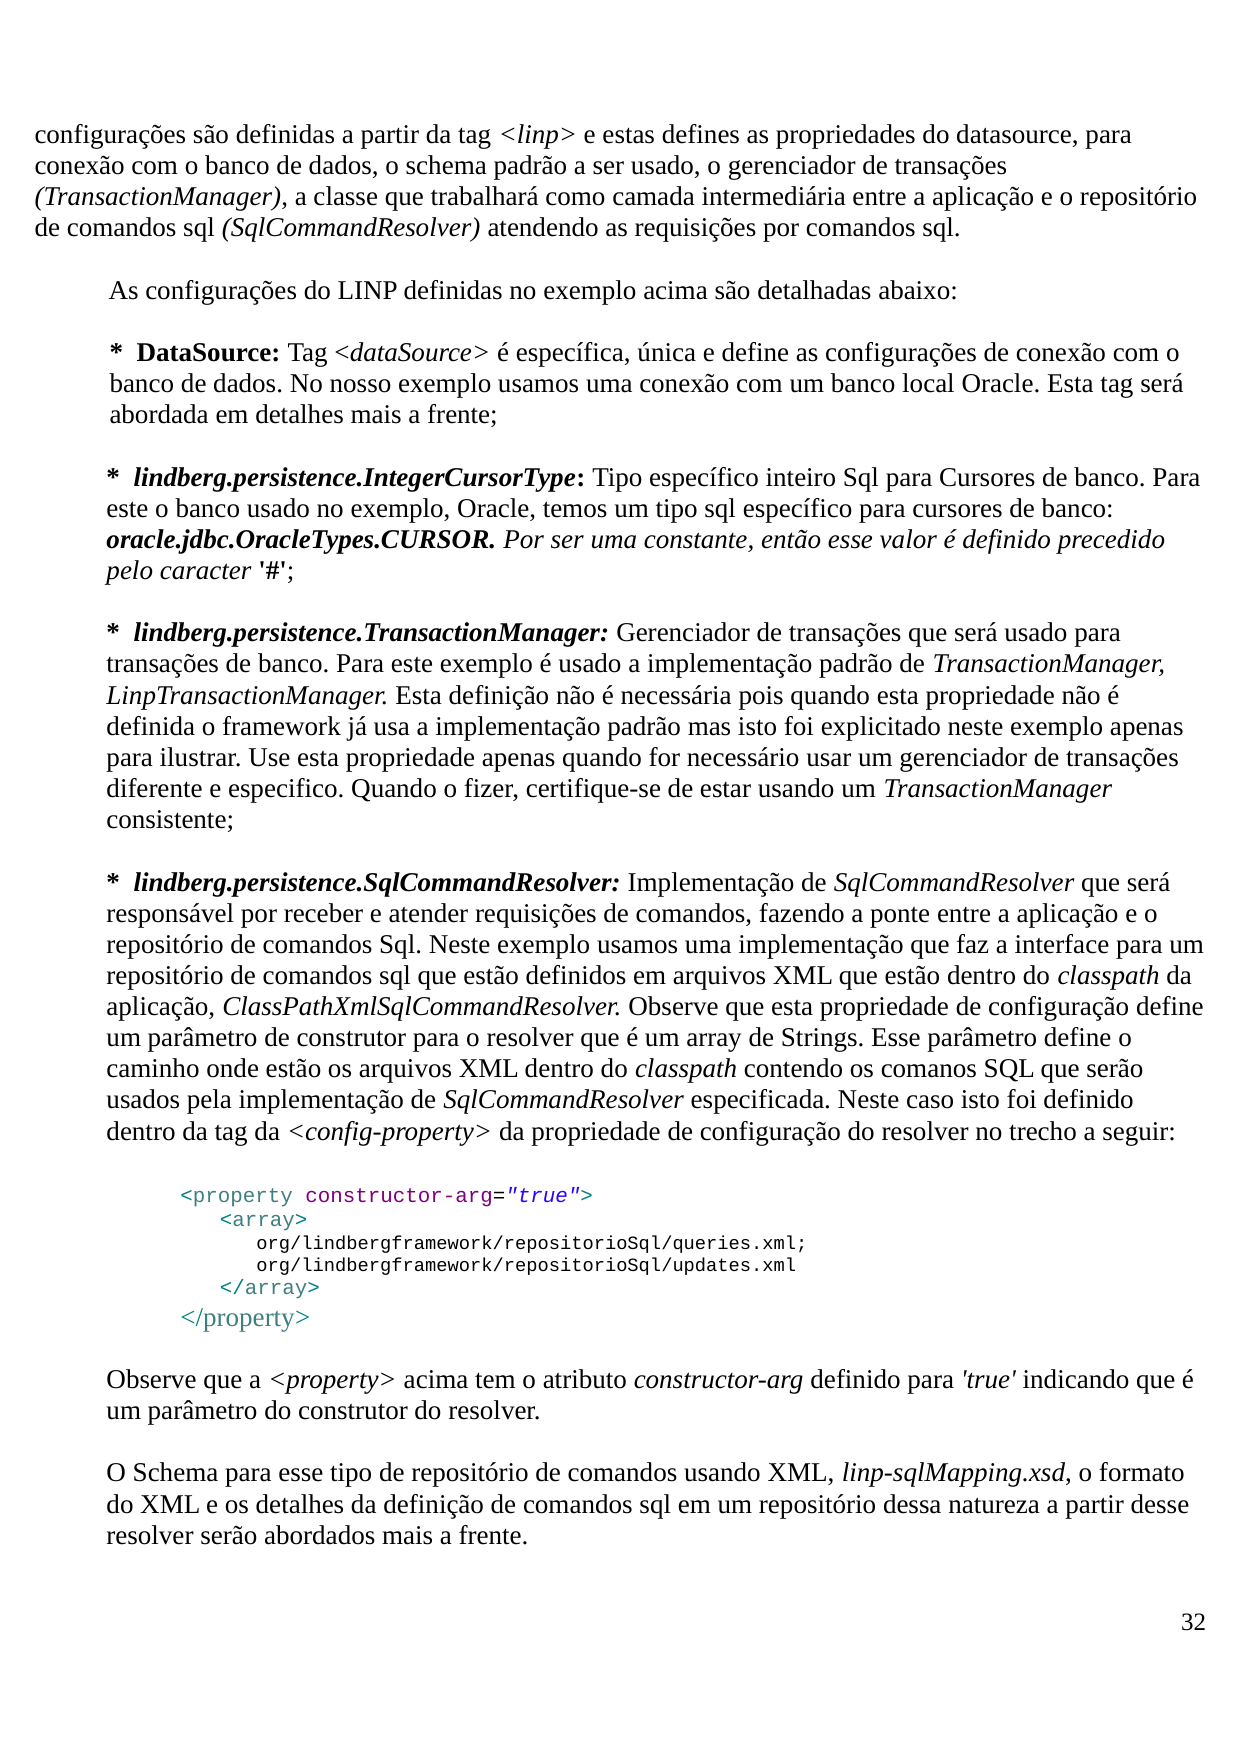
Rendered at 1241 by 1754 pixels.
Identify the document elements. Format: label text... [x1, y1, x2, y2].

text As configurações do LINP definidas no exemplo acima são detalhadas abaixo: [34, 274, 1206, 305]
text <array> [34, 1209, 1206, 1232]
list * lindberg.persistence.IntegerCursorType: Tipo específico inteiro Sql para Cursores de banco. Para este o banco usado no exemplo, Oracle, temos um tipo sql específico para cursores de banco: oracle.jdbc.OracleTypes.CURSOR. Por ser uma constante, então esse valor é definido precedido pelo caracter '#'; [106, 461, 1206, 585]
text * lindberg.persistence.TransactionManager: Gerenciador de transações que será usado para transações de banco. Para este exemplo é usado a implementação padrão de TransactionManager, LinpTransactionManager. Esta definição não é necessária pois quando esta propriedade não é definida o framework já usa a implementação padrão mas isto foi explicitado neste exemplo apenas para ilustrar. Use esta propriedade apenas quando for necessário usar um gerenciador de transações diferente e especifico. Quando o fizer, certifique-se de estar usando um TransactionManager consistente; [106, 616, 1206, 834]
list * DataSource: Tag <dataSource> é específica, única e define as configurações de conexão com o banco de dados. No nosso exemplo usamos uma conexão com um banco local Oracle. Esta tag será abordada em detalhes mais a frente; [109, 336, 1206, 429]
text Observe que a <property> acima tem o atributo constructor-arg definido para 'true' indicando que é um parâmetro do construtor do resolver. [106, 1363, 1206, 1425]
text </array> [34, 1277, 1206, 1301]
text * lindberg.persistence.SqlCommandResolver: Implementação de SqlCommandResolver que será responsável por receber e atender requisições de comandos, fazendo a ponte entre a aplicação e o repositório de comandos Sql. Neste exemplo usamos uma implementação que faz a interface para um repositório de comandos sql que estão definidos em arquivos XML que estão dentro do classpath da aplicação, ClassPathXmlSqlCommandResolver. Observe que esta propriedade de configuração define um parâmetro de construtor para o resolver que é um array de Strings. Esse parâmetro define o caminho onde estão os arquivos XML dentro do classpath contendo os comanos SQL que serão usados pela implementação de SqlCommandResolver especificada. Neste caso isto foi definido dentro da tag da <config-property> da propriedade de configuração do resolver no trecho a seguir: [106, 866, 1206, 1146]
text <property constructor-arg="true"> [106, 1177, 1206, 1209]
text configurações são definidas a partir da tag <linp> e estas defines as propriedades do datasource, para conexão com o banco de dados, o schema padrão a ser usado, o gerenciador de transações (TransactionManager), a classe que trabalhará como camada intermediária entre a aplicação e o repositório de comandos sql (SqlCommandResolver) atendendo as requisições por comandos sql. [34, 118, 1206, 243]
text org/lindbergframework/repositorioSql/queries.xml; org/lindbergframework/repositorioSql/updates.xml [34, 1232, 1206, 1277]
text O Schema para esse tipo de repositório de comandos usando XML, linp-sqlMapping.xsd, o formato do XML e os detalhes da definição de comandos sql em um repositório dessa natureza a partir desse resolver serão abordados mais a frente. [106, 1457, 1206, 1550]
text </property> [106, 1301, 1206, 1332]
